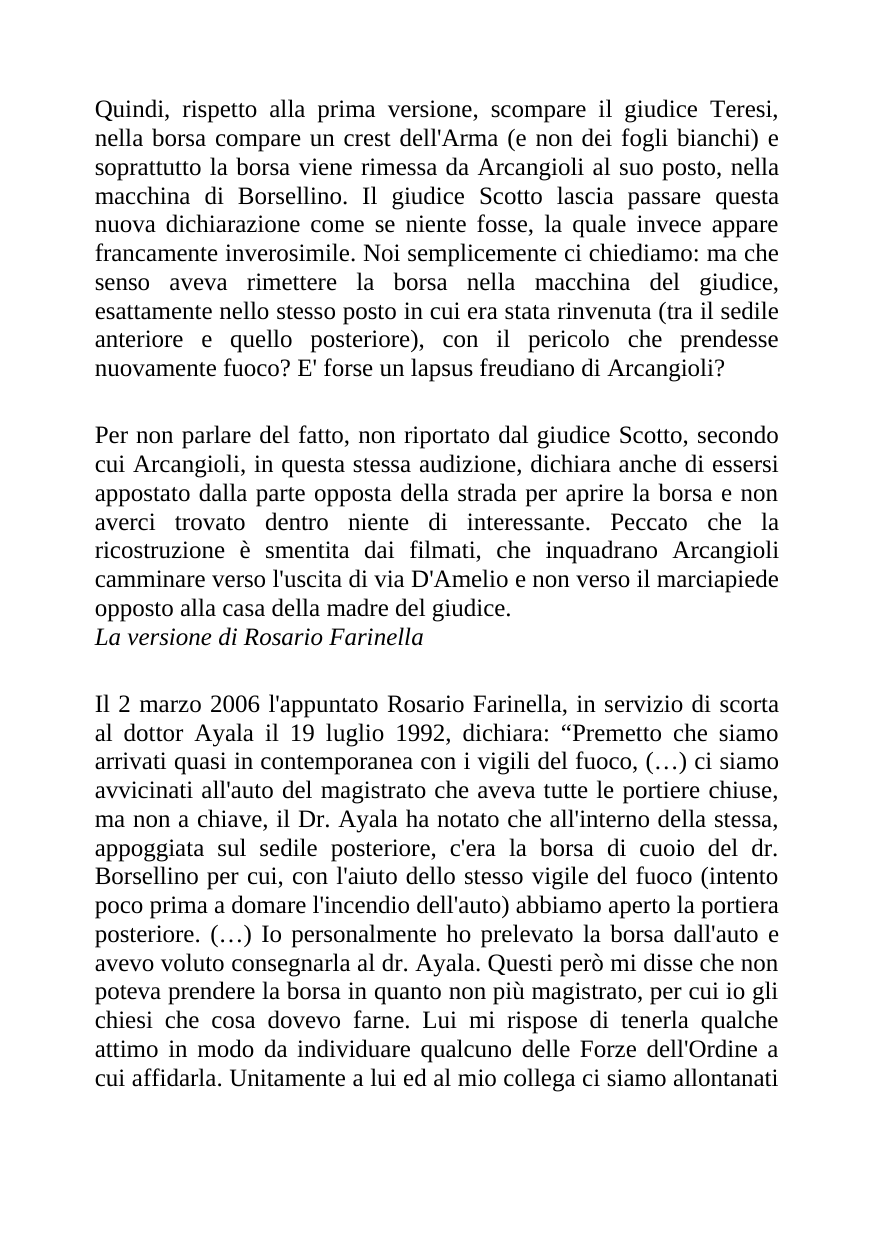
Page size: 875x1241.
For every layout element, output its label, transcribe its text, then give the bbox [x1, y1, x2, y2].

text Per non parlare del fatto, non riportato dal giudice Scotto, secondo cui Arcangioli, in questa stessa audizione, dichiara anche di essersi appostato dalla parte opposta della strada per aprire la borsa e non averci trovato dentro niente di interessante. Peccato che la ricostruzione è smentita dai filmati, che inquadrano Arcangioli camminare verso l'uscita di via D'Amelio e non verso il marciapiede opposto alla casa della madre del giudice. [94, 420, 779, 622]
text La versione di Rosario Farinella [94, 622, 779, 650]
text Quindi, rispetto alla prima versione, scompare il giudice Teresi, nella borsa compare un crest dell'Arma (e non dei fogli bianchi) e soprattutto la borsa viene rimessa da Arcangioli al suo posto, nella macchina di Borsellino. Il giudice Scotto lascia passare questa nuova dichiarazione come se niente fosse, la quale invece appare francamente inverosimile. Noi semplicemente ci chiediamo: ma che senso aveva rimettere la borsa nella macchina del giudice, esattamente nello stesso posto in cui era stata rinvenuta (tra il sedile anteriore e quello posteriore), con il pericolo che prendesse nuovamente fuoco? E' forse un lapsus freudiano di Arcangioli? [94, 94, 779, 382]
text Il 2 marzo 2006 l'appuntato Rosario Farinella, in servizio di scorta al dottor Ayala il 19 luglio 1992, dichiara: “Premetto che siamo arrivati quasi in contemporanea con i vigili del fuoco, (…) ci siamo avvicinati all'auto del magistrato che aveva tutte le portiere chiuse, ma non a chiave, il Dr. Ayala ha notato che all'interno della stessa, appoggiata sul sedile posteriore, c'era la borsa di cuoio del dr. Borsellino per cui, con l'aiuto dello stesso vigile del fuoco (intento poco prima a domare l'incendio dell'auto) abbiamo aperto la portiera posteriore. (…) Io personalmente ho prelevato la borsa dall'auto e avevo voluto consegnarla al dr. Ayala. Questi però mi disse che non poteva prendere la borsa in quanto non più magistrato, per cui io gli chiesi che cosa dovevo farne. Lui mi rispose di tenerla qualche attimo in modo da individuare qualcuno delle Forze dell'Ordine a cui affidarla. Unitamente a lui ed al mio collega ci siamo allontanati [94, 689, 779, 1091]
